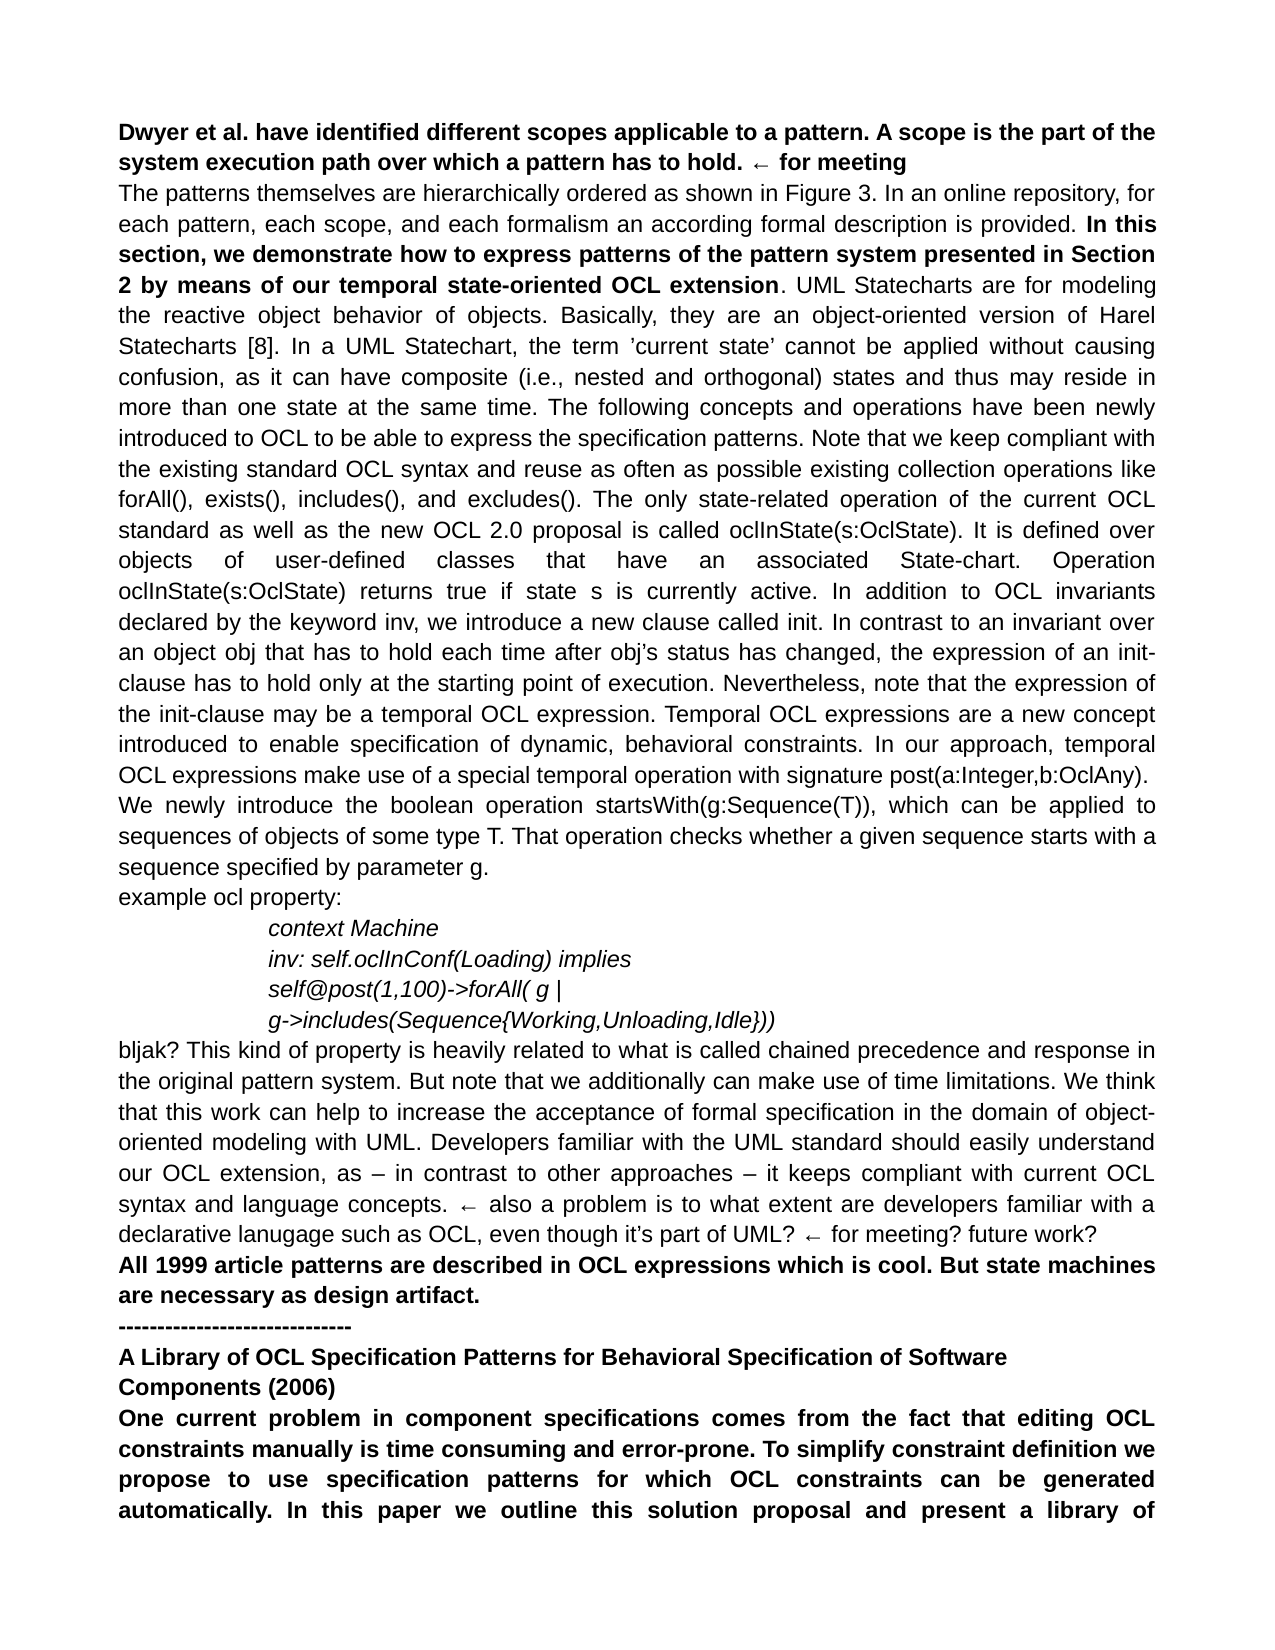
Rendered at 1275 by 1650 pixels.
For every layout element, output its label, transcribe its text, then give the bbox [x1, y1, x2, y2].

text g->includes(Sequence{Working,Unloading,Idle})) [268, 1006, 1157, 1033]
text All 1999 article patterns are described in OCL expressions which is cool. But state machines are necessary as design artifact. [118, 1251, 1157, 1309]
text Dwyer et al. have identified different scopes applicable to a pattern. A scope is the part of the system execution path over which a pattern has to hold. ← for meeting [118, 118, 1157, 176]
text We newly introduce the boolean operation startsWith(g:Sequence(T)), which can be applied to sequences of objects of some type T. That operation checks whether a given sequence starts with a sequence specified by parameter g. [118, 792, 1157, 880]
text bljak? This kind of property is heavily related to what is called chained precedence and response in the original pattern system. But note that we additionally can make use of time limitations. We think that this work can help to increase the acceptance of formal specification in the domain of object-oriented modeling with UML. Developers familiar with the UML standard should easily understand our OCL extension, as – in contrast to other approaches – it keeps compliant with current OCL syntax and language concepts. ← also a problem is to what extent are developers familiar with a declarative lanugage such as OCL, even though it’s part of UML? ← for meeting? future work? [118, 1037, 1157, 1247]
text One current problem in component specifications comes from the fact that editing OCL constraints manually is time consuming and error-prone. To simplify constraint definition we propose to use specification patterns for which OCL constraints can be generated automatically. In this paper we outline this solution proposal and present a library of [118, 1404, 1157, 1523]
text The patterns themselves are hierarchically ordered as shown in Figure 3. In an online repository, for each pattern, each scope, and each formalism an according formal description is provided. In this section, we demonstrate how to express patterns of the pattern system presented in Section 2 by means of our temporal state-oriented OCL extension. UML Statecharts are for modeling the reactive object behavior of objects. Basically, they are an object-oriented version of Harel Statecharts [8]. In a UML Statechart, the term ’current state’ cannot be applied without causing confusion, as it can have composite (i.e., nested and orthogonal) states and thus may reside in more than one state at the same time. The following concepts and operations have been newly introduced to OCL to be able to express the specification patterns. Note that we keep compliant with the existing standard OCL syntax and reuse as often as possible existing collection operations like forAll(), exists(), includes(), and excludes(). The only state-related operation of the current OCL standard as well as the new OCL 2.0 proposal is called oclInState(s:OclState). It is defined over objects of user-defined classes that have an associated State-chart. Operation oclInState(s:OclState) returns true if state s is currently active. In addition to OCL invariants declared by the keyword inv, we introduce a new clause called init. In contrast to an invariant over an object obj that has to hold each time after obj’s status has changed, the expression of an init-clause has to hold only at the starting point of execution. Nevertheless, note that the expression of the init-clause may be a temporal OCL expression. Temporal OCL expressions are a new concept introduced to enable specification of dynamic, behavioral constraints. In our approach, temporal OCL expressions make use of a special temporal operation with signature post(a:Integer,b:OclAny). [118, 179, 1157, 788]
text inv: self.oclInConf(Loading) implies [268, 945, 1157, 972]
text example ocl property: [118, 884, 1157, 911]
text A Library of OCL Specification Patterns for Behavioral Specification of Software Components (2006) [118, 1343, 1157, 1401]
text context Machine [268, 914, 1157, 941]
text ------------------------------ [118, 1312, 1157, 1339]
text self@post(1,100)->forAll( g | [268, 976, 1157, 1002]
